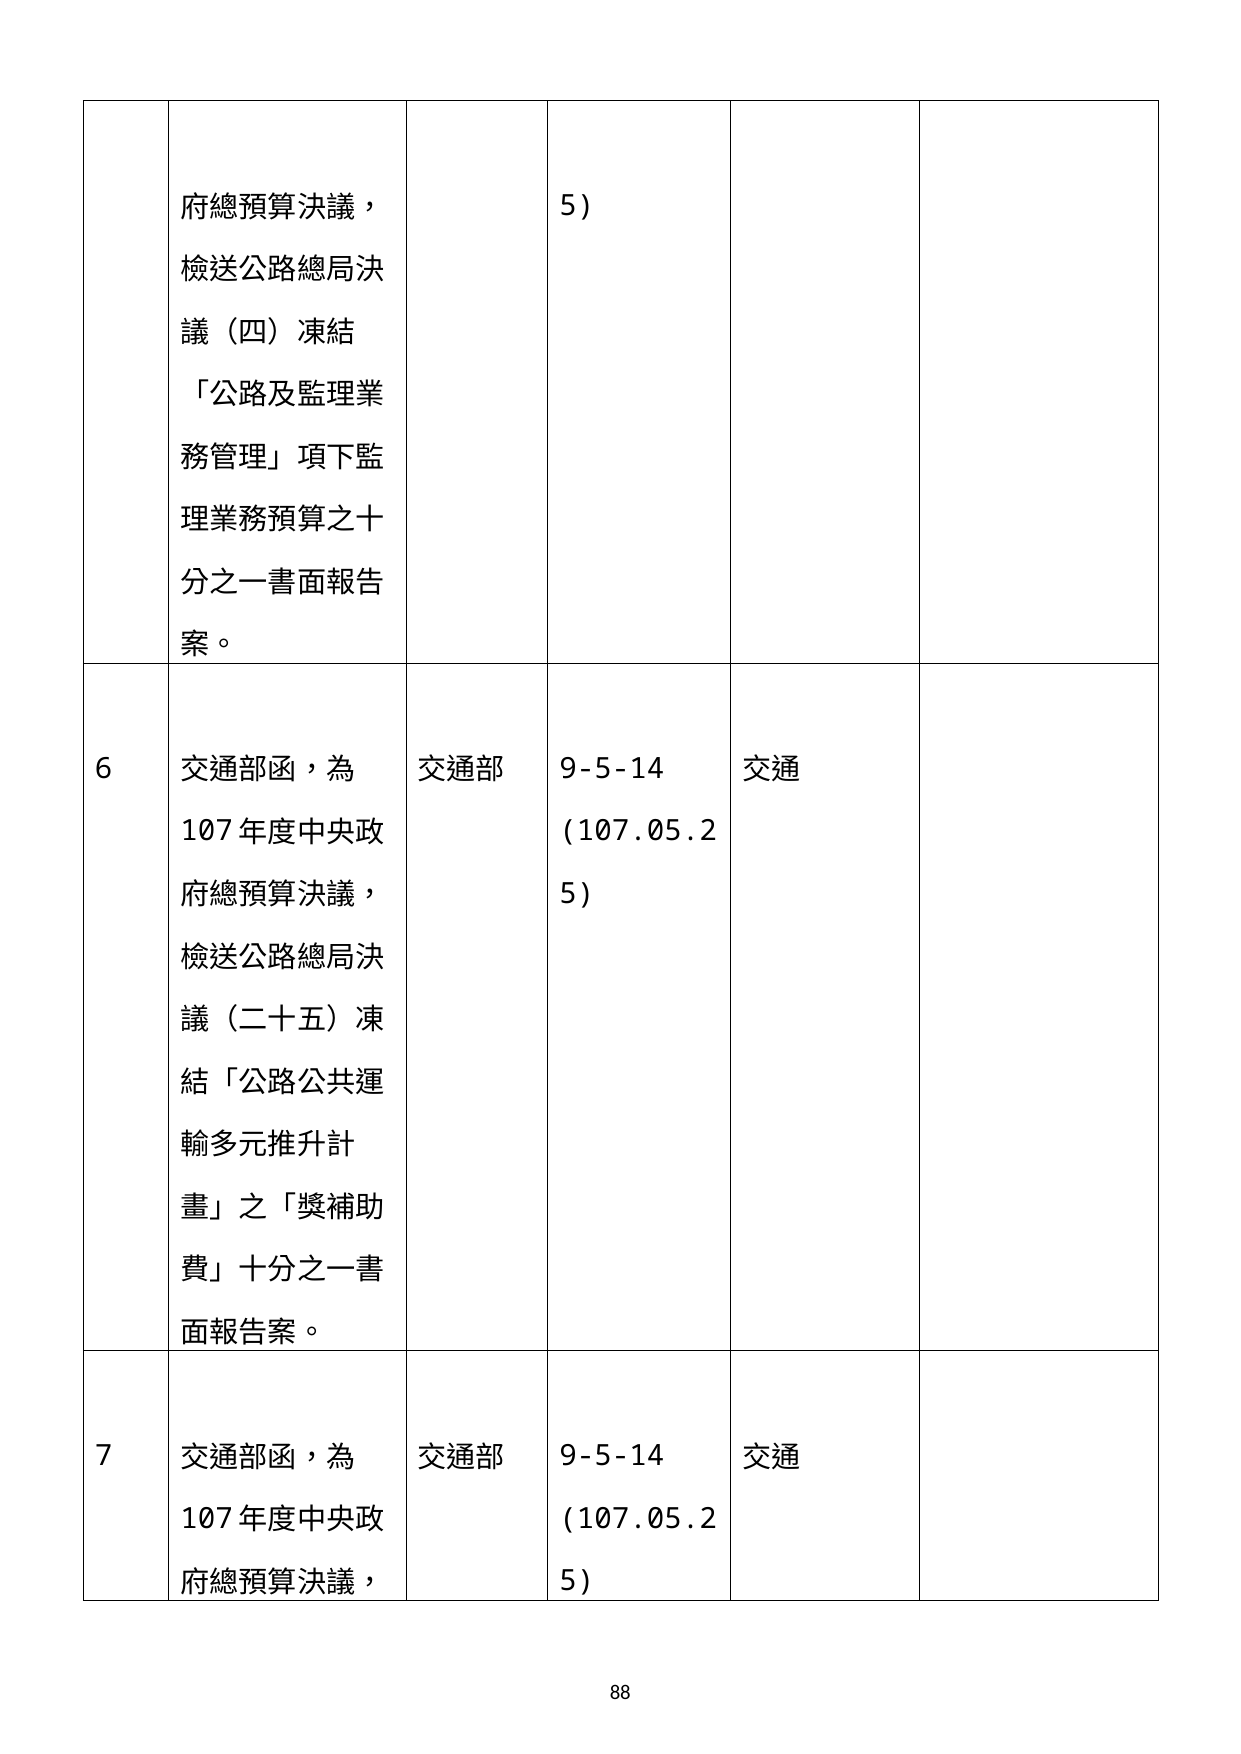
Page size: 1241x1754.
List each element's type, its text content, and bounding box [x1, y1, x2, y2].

table_cell 府總預算決議，檢送公路總局決議（四）凍結「公路及監理業務管理」項下監理業務預算之十分之一書面報告案。 [169, 101, 406, 663]
table_cell [84, 101, 168, 663]
table_cell [920, 101, 1158, 663]
table_cell 交通部函，為107年度中央政府總預算決議，檢送公路總局決議（二十五）凍結「公路公共運輸多元推升計畫」之「獎補助費」十分之一書面報告案。 [169, 664, 406, 1350]
table_cell [920, 664, 1158, 1350]
table_cell 7 [84, 1351, 168, 1600]
table_cell [731, 101, 919, 663]
table_cell 交通部 [407, 664, 547, 1350]
table_cell [920, 1351, 1158, 1600]
table_cell 9-5-14 (107.05.25) [548, 664, 730, 1350]
table_cell 交通 [731, 664, 919, 1350]
table_cell 交通部函，為107年度中央政府總預算決議， [169, 1351, 406, 1600]
table_cell 5) [548, 101, 730, 663]
table_cell 9-5-14 (107.05.25) [548, 1351, 730, 1600]
table_cell 交通 [731, 1351, 919, 1600]
table_cell 6 [84, 664, 168, 1350]
table_cell [407, 101, 547, 663]
table_cell 交通部 [407, 1351, 547, 1600]
